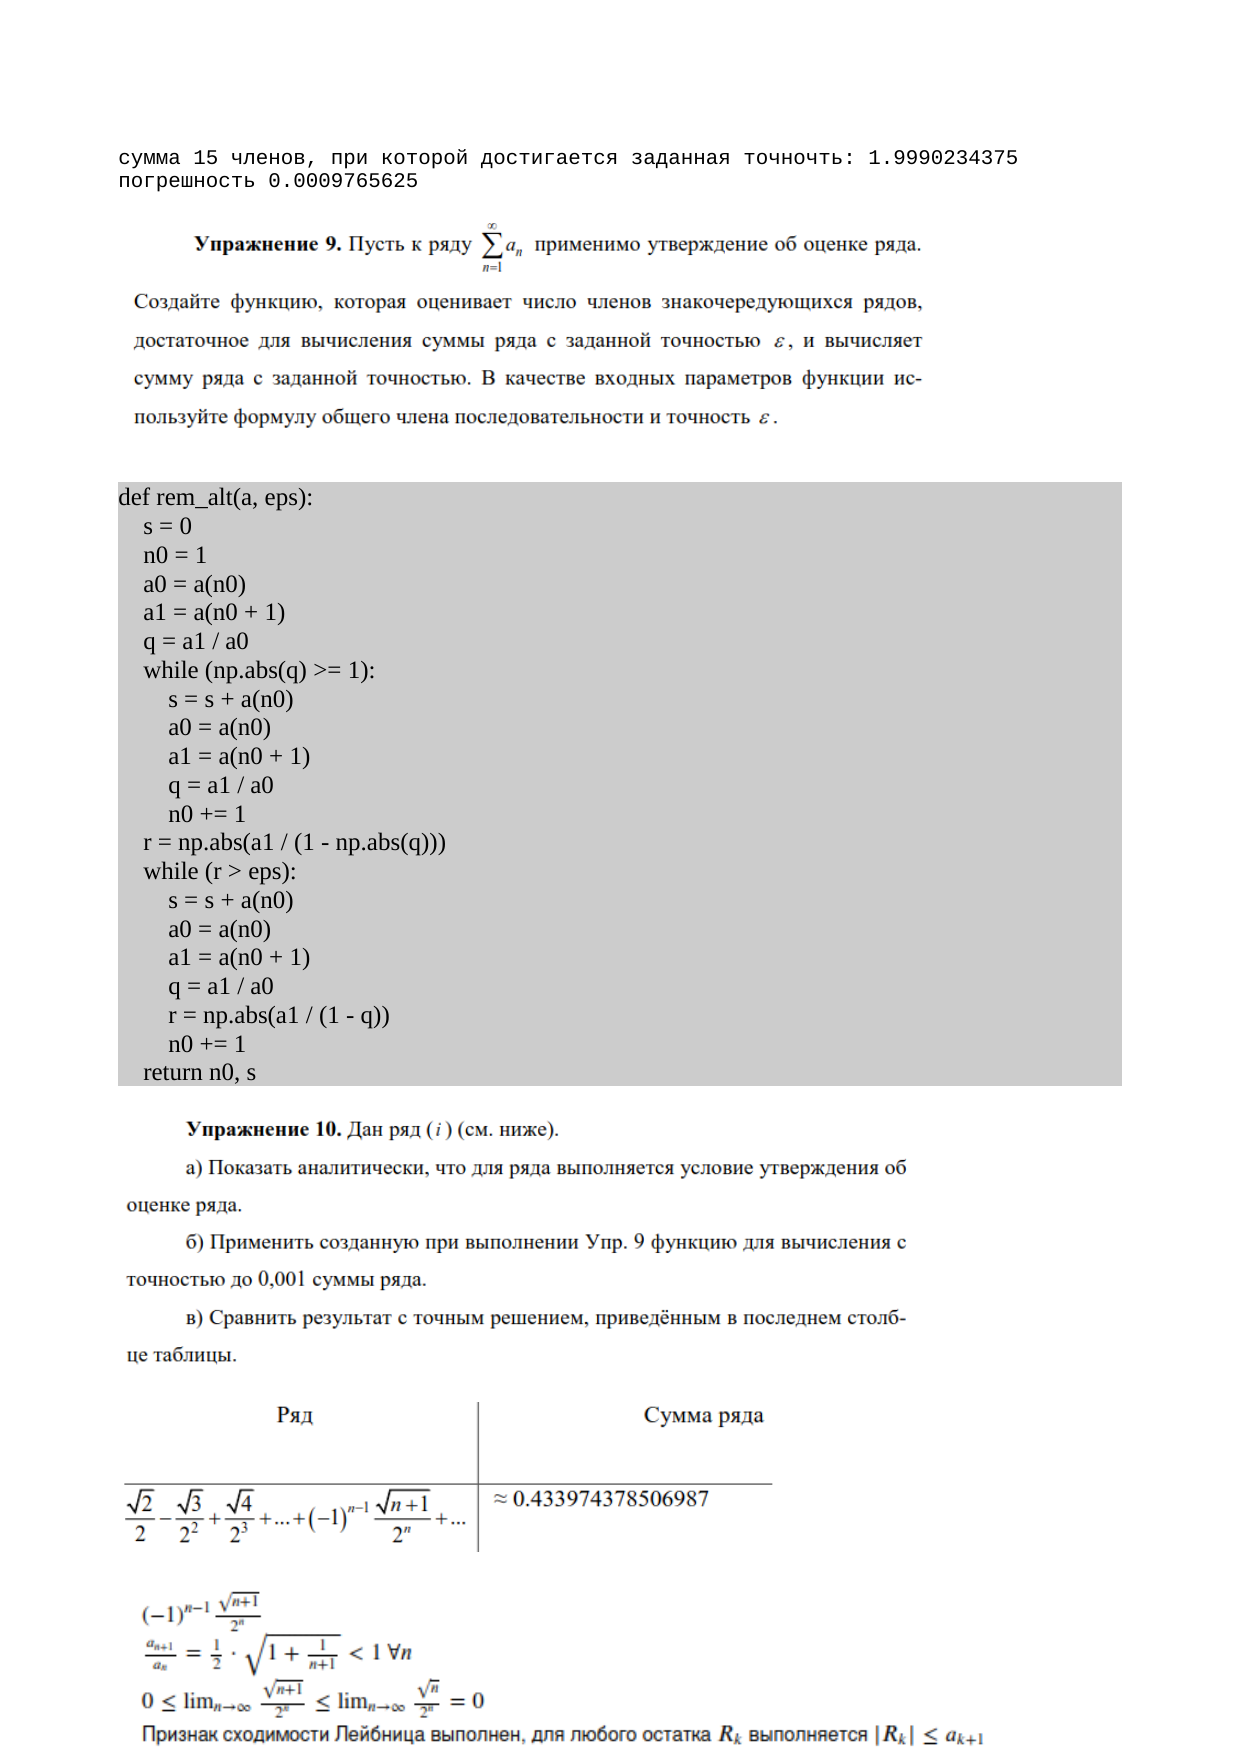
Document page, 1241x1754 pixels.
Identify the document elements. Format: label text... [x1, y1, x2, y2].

text n0 += 1 [118, 799, 1122, 827]
picture [120, 1115, 918, 1368]
text s = s + a(n0) [118, 885, 1122, 914]
picture [125, 1586, 1003, 1754]
text while (np.abs(q) >= 1): [118, 655, 1122, 684]
text n0 += 1 [118, 1029, 1122, 1057]
text s = 0 [118, 511, 1122, 540]
picture [124, 1402, 773, 1552]
picture [124, 223, 929, 430]
text s = s + a(n0) [118, 684, 1122, 712]
text r = np.abs(a1 / (1 - q)) [118, 1000, 1122, 1029]
text сумма 15 членов, при которой достигается заданная точночть: 1.9990234375 [118, 147, 1122, 171]
text return n0, s [118, 1057, 1122, 1086]
text while (r > eps): [118, 856, 1122, 885]
text a1 = a(n0 + 1) [118, 597, 1122, 626]
text q = a1 / a0 [118, 971, 1122, 1000]
text a0 = a(n0) [118, 712, 1122, 741]
text a1 = a(n0 + 1) [118, 741, 1122, 770]
text погрешность 0.0009765625 [118, 171, 1122, 194]
text def rem_alt(a, eps): [118, 482, 1122, 511]
text q = a1 / a0 [118, 770, 1122, 799]
text a0 = a(n0) [118, 569, 1122, 597]
text q = a1 / a0 [118, 626, 1122, 655]
text a1 = a(n0 + 1) [118, 942, 1122, 971]
text a0 = a(n0) [118, 914, 1122, 942]
text r = np.abs(a1 / (1 - np.abs(q))) [118, 827, 1122, 856]
text n0 = 1 [118, 540, 1122, 569]
